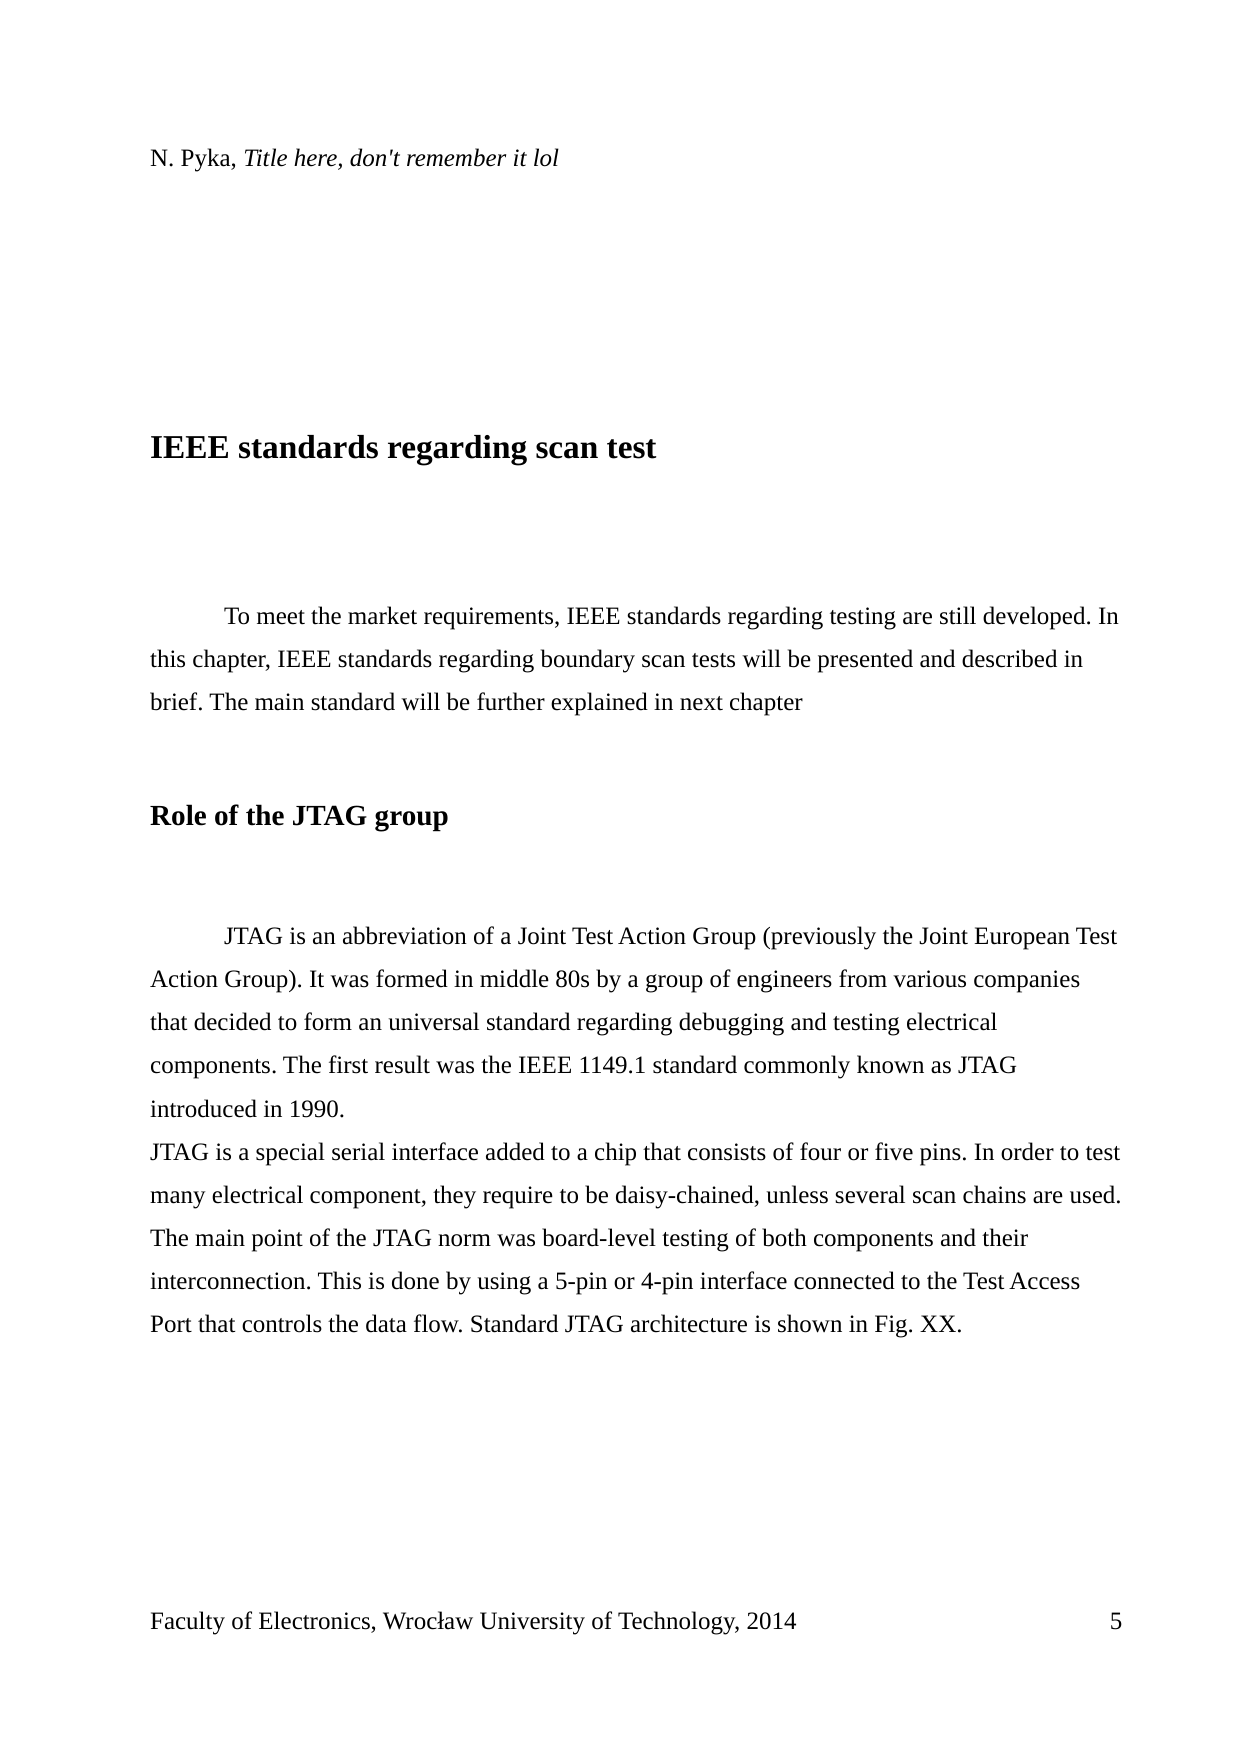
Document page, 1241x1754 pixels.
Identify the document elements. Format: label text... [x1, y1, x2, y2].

subtitle Role of the JTAG group [150, 798, 1122, 832]
subtitle IEEE standards regarding scan test [150, 428, 1122, 466]
text To meet the market requirements, IEEE standards regarding testing are still developed. In this chapter, IEEE standards regarding boundary scan tests will be presented and described in brief. The main standard will be further explained in next chapter [150, 601, 1122, 716]
text JTAG is a special serial interface added to a chip that consists of four or five pins. In order to test many electrical component, they require to be daisy-chained, unless several scan chains are used. The main point of the JTAG norm was board-level testing of both components and their interconnection. This is done by using a 5-pin or 4-pin interface connected to the Test Access Port that controls the data flow. Standard JTAG architecture is shown in Fig. XX. [150, 1137, 1122, 1338]
text JTAG is an abbreviation of a Joint Test Action Group (previously the Joint European Test Action Group). It was formed in middle 80s by a group of engineers from various companies that decided to form an universal standard regarding debugging and testing electrical components. The first result was the IEEE 1149.1 standard commonly known as JTAG introduced in 1990. [150, 921, 1122, 1122]
